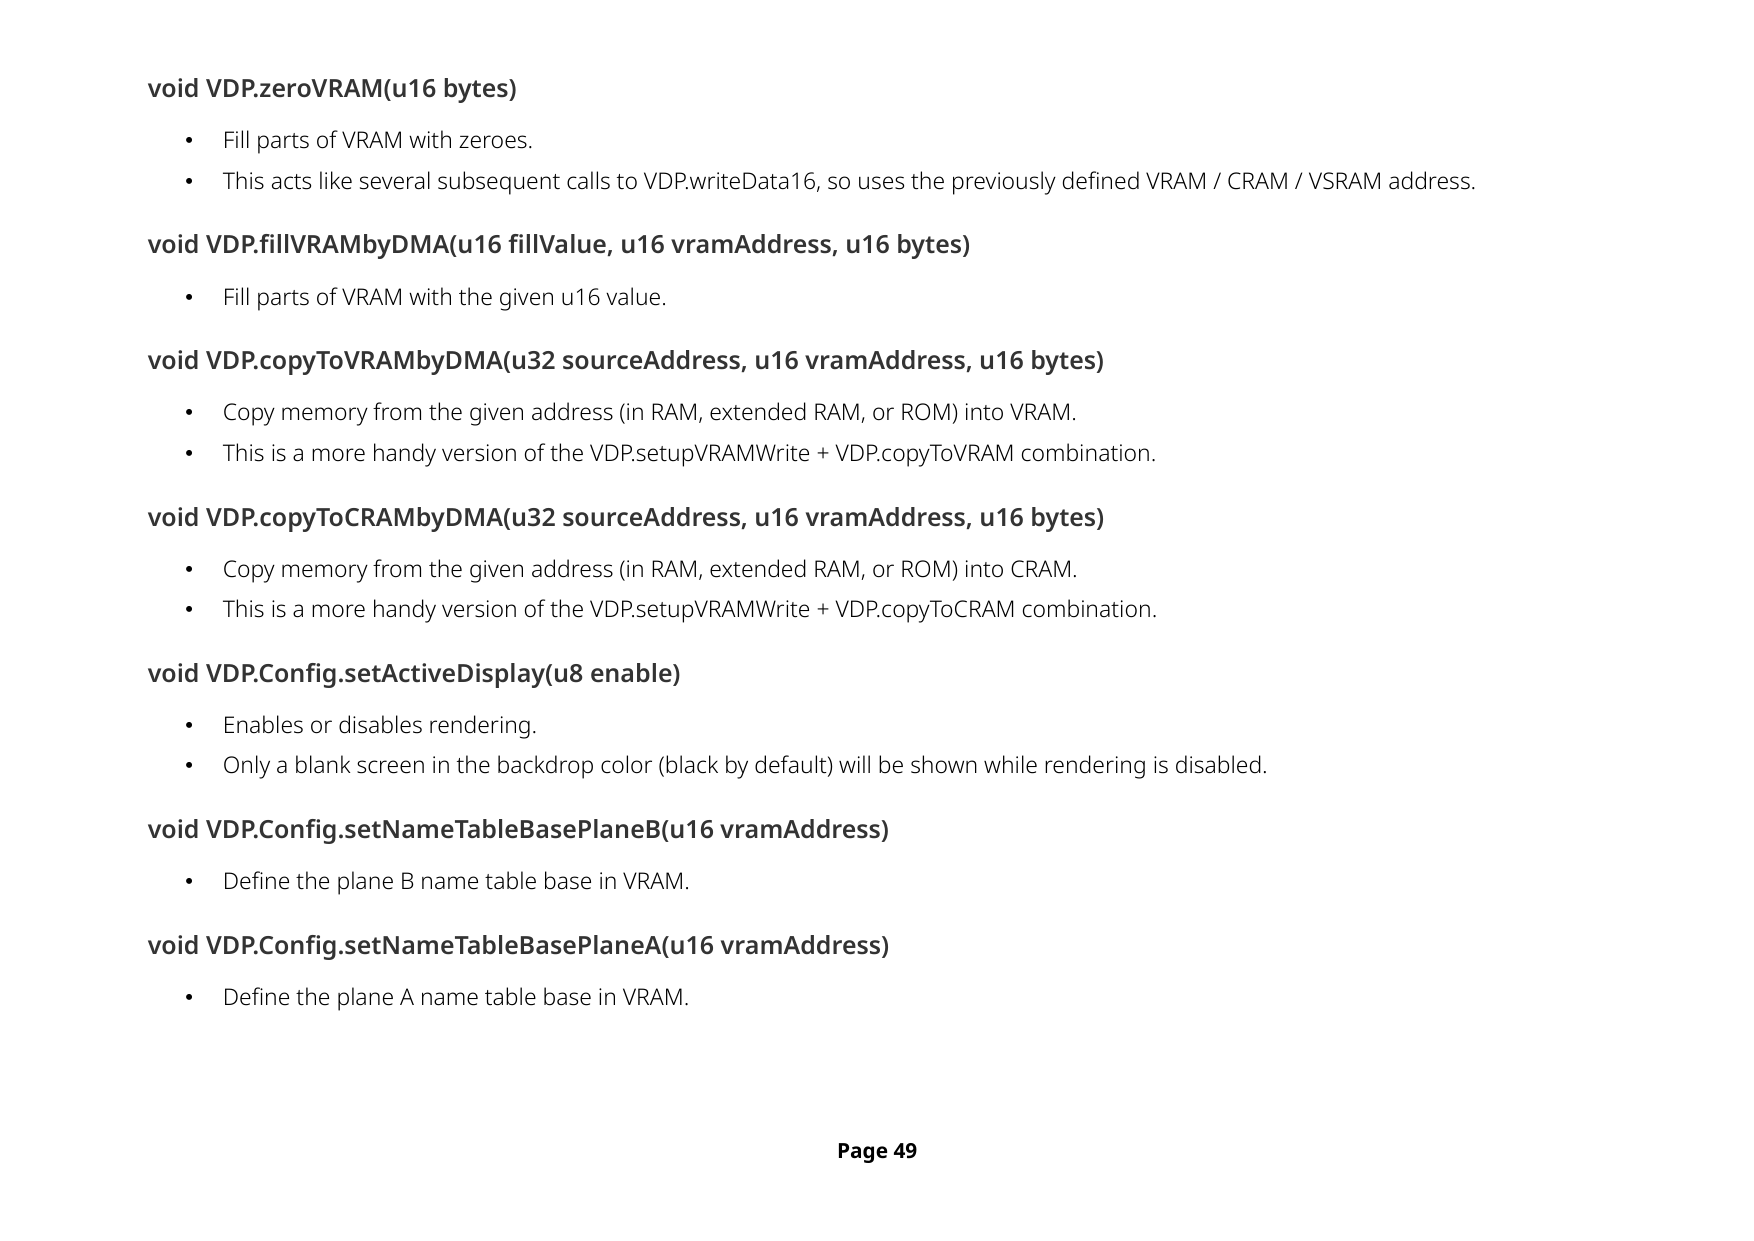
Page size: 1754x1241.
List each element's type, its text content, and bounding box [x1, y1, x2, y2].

subtitle void VDP.Config.setNameTableBasePlaneB(u16 vramAddress) [148, 812, 1606, 846]
list Define the plane B name table base in VRAM. [185, 865, 1606, 896]
list Enables or disables rendering. [185, 709, 1606, 740]
subtitle void VDP.zeroVRAM(u16 bytes) [148, 71, 1606, 105]
subtitle void VDP.Config.setNameTableBasePlaneA(u16 vramAddress) [148, 927, 1606, 962]
list Fill parts of VRAM with zeroes. [185, 124, 1606, 155]
subtitle void VDP.copyToCRAMbyDMA(u32 sourceAddress, u16 vramAddress, u16 bytes) [148, 499, 1606, 533]
list This acts like several subsequent calls to VDP.writeData16, so uses the previously defined VRAM / CRAM / VSRAM address. [185, 164, 1606, 196]
list Define the plane A name table base in VRAM. [185, 981, 1606, 1012]
subtitle void VDP.fillVRAMbyDMA(u16 fillValue, u16 vramAddress, u16 bytes) [148, 227, 1606, 261]
list This is a more handy version of the VDP.setupVRAMWrite + VDP.copyToVRAM combination. [185, 437, 1606, 468]
list Fill parts of VRAM with the given u16 value. [185, 280, 1606, 312]
list This is a more handy version of the VDP.setupVRAMWrite + VDP.copyToCRAM combination. [185, 593, 1606, 624]
subtitle void VDP.Config.setActiveDisplay(u8 enable) [148, 655, 1606, 689]
subtitle void VDP.copyToVRAMbyDMA(u32 sourceAddress, u16 vramAddress, u16 bytes) [148, 343, 1606, 377]
list Copy memory from the given address (in RAM, extended RAM, or ROM) into CRAM. [185, 552, 1606, 584]
list Only a blank screen in the backdrop color (black by default) will be shown while rendering is disabled. [185, 749, 1606, 780]
list Copy memory from the given address (in RAM, extended RAM, or ROM) into VRAM. [185, 396, 1606, 427]
